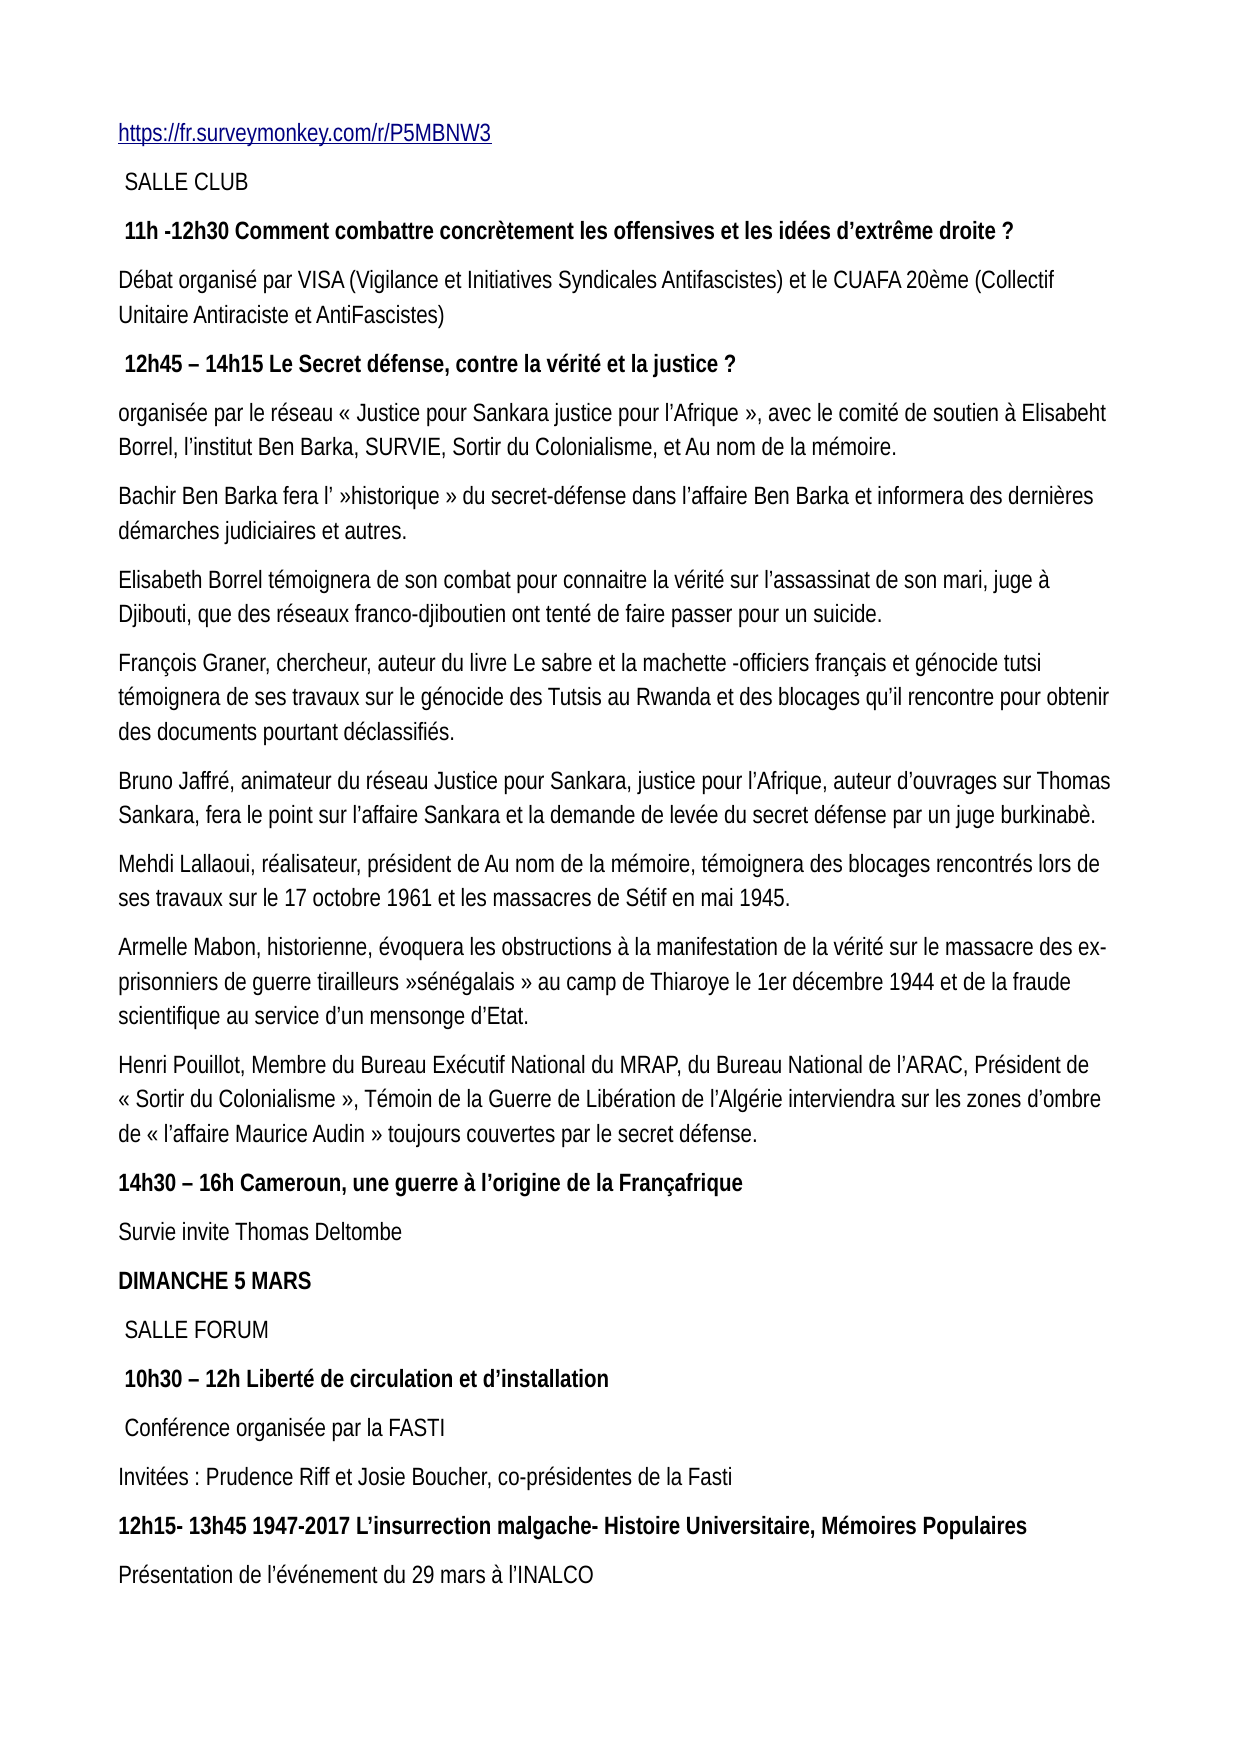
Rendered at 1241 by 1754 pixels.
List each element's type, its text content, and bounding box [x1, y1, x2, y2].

text DIMANCHE 5 MARS [118, 1266, 1122, 1294]
text Présentation de l’événement du 29 mars à l’INALCO [118, 1560, 1122, 1589]
text organisée par le réseau « Justice pour Sankara justice pour l’Afrique », avec le comité de soutien à Elisabeht Borrel, l’institut Ben Barka, SURVIE, Sortir du Colonialisme, et Au nom de la mémoire. [118, 398, 1122, 461]
text Conférence organisée par la FASTI [118, 1413, 1122, 1442]
text 14h30 – 16h Cameroun, une guerre à l’origine de la Françafrique [118, 1168, 1122, 1196]
text Bachir Ben Barka fera l’ »historique » du secret-défense dans l’affaire Ben Barka et informera des dernières démarches judiciaires et autres. [118, 481, 1122, 544]
text François Graner, chercheur, auteur du livre Le sabre et la machette -officiers français et génocide tutsi témoignera de ses travaux sur le génocide des Tutsis au Rwanda et des blocages qu’il rencontre pour obtenir des documents pourtant déclassifiés. [118, 648, 1122, 745]
text Elisabeth Borrel témoignera de son combat pour connaitre la vérité sur l’assassinat de son mari, juge à Djibouti, que des réseaux franco-djiboutien ont tenté de faire passer pour un suicide. [118, 564, 1122, 628]
text SALLE CLUB [118, 167, 1122, 196]
text Armelle Mabon, historienne, évoquera les obstructions à la manifestation de la vérité sur le massacre des ex-prisonniers de guerre tirailleurs »sénégalais » au camp de Thiaroye le 1er décembre 1944 et de la fraude scientifique au service d’un mensonge d’Etat. [118, 932, 1122, 1030]
text 12h45 – 14h15 Le Secret défense, contre la vérité et la justice ? [118, 349, 1122, 378]
text Bruno Jaffré, animateur du réseau Justice pour Sankara, justice pour l’Afrique, auteur d’ouvrages sur Thomas Sankara, fera le point sur l’affaire Sankara et la demande de levée du secret défense par un juge burkinabè. [118, 766, 1122, 829]
text Débat organisé par VISA (Vigilance et Initiatives Syndicales Antifascistes) et le CUAFA 20ème (Collectif Unitaire Antiraciste et AntiFascistes) [118, 265, 1122, 328]
text Invitées : Prudence Riff et Josie Boucher, co-présidentes de la Fasti [118, 1462, 1122, 1491]
text SALLE FORUM [118, 1314, 1122, 1343]
text https://fr.surveymonkey.com/r/P5MBNW3 [118, 118, 1122, 147]
text 12h15- 13h45 1947-2017 L’insurrection malgache- Histoire Universitaire, Mémoires Populaires [118, 1511, 1122, 1540]
text Mehdi Lallaoui, réalisateur, président de Au nom de la mémoire, témoignera des blocages rencontrés lors de ses travaux sur le 17 octobre 1961 et les massacres de Sétif en mai 1945. [118, 849, 1122, 912]
text 11h -12h30 Comment combattre concrètement les offensives et les idées d’extrême droite ? [118, 216, 1122, 245]
text Survie invite Thomas Deltombe [118, 1217, 1122, 1245]
text 10h30 – 12h Liberté de circulation et d’installation [118, 1364, 1122, 1393]
text Henri Pouillot, Membre du Bureau Exécutif National du MRAP, du Bureau National de l’ARAC, Président de « Sortir du Colonialisme », Témoin de la Guerre de Libération de l’Algérie interviendra sur les zones d’ombre de « l’affaire Maurice Audin » toujours couvertes par le secret défense. [118, 1050, 1122, 1147]
